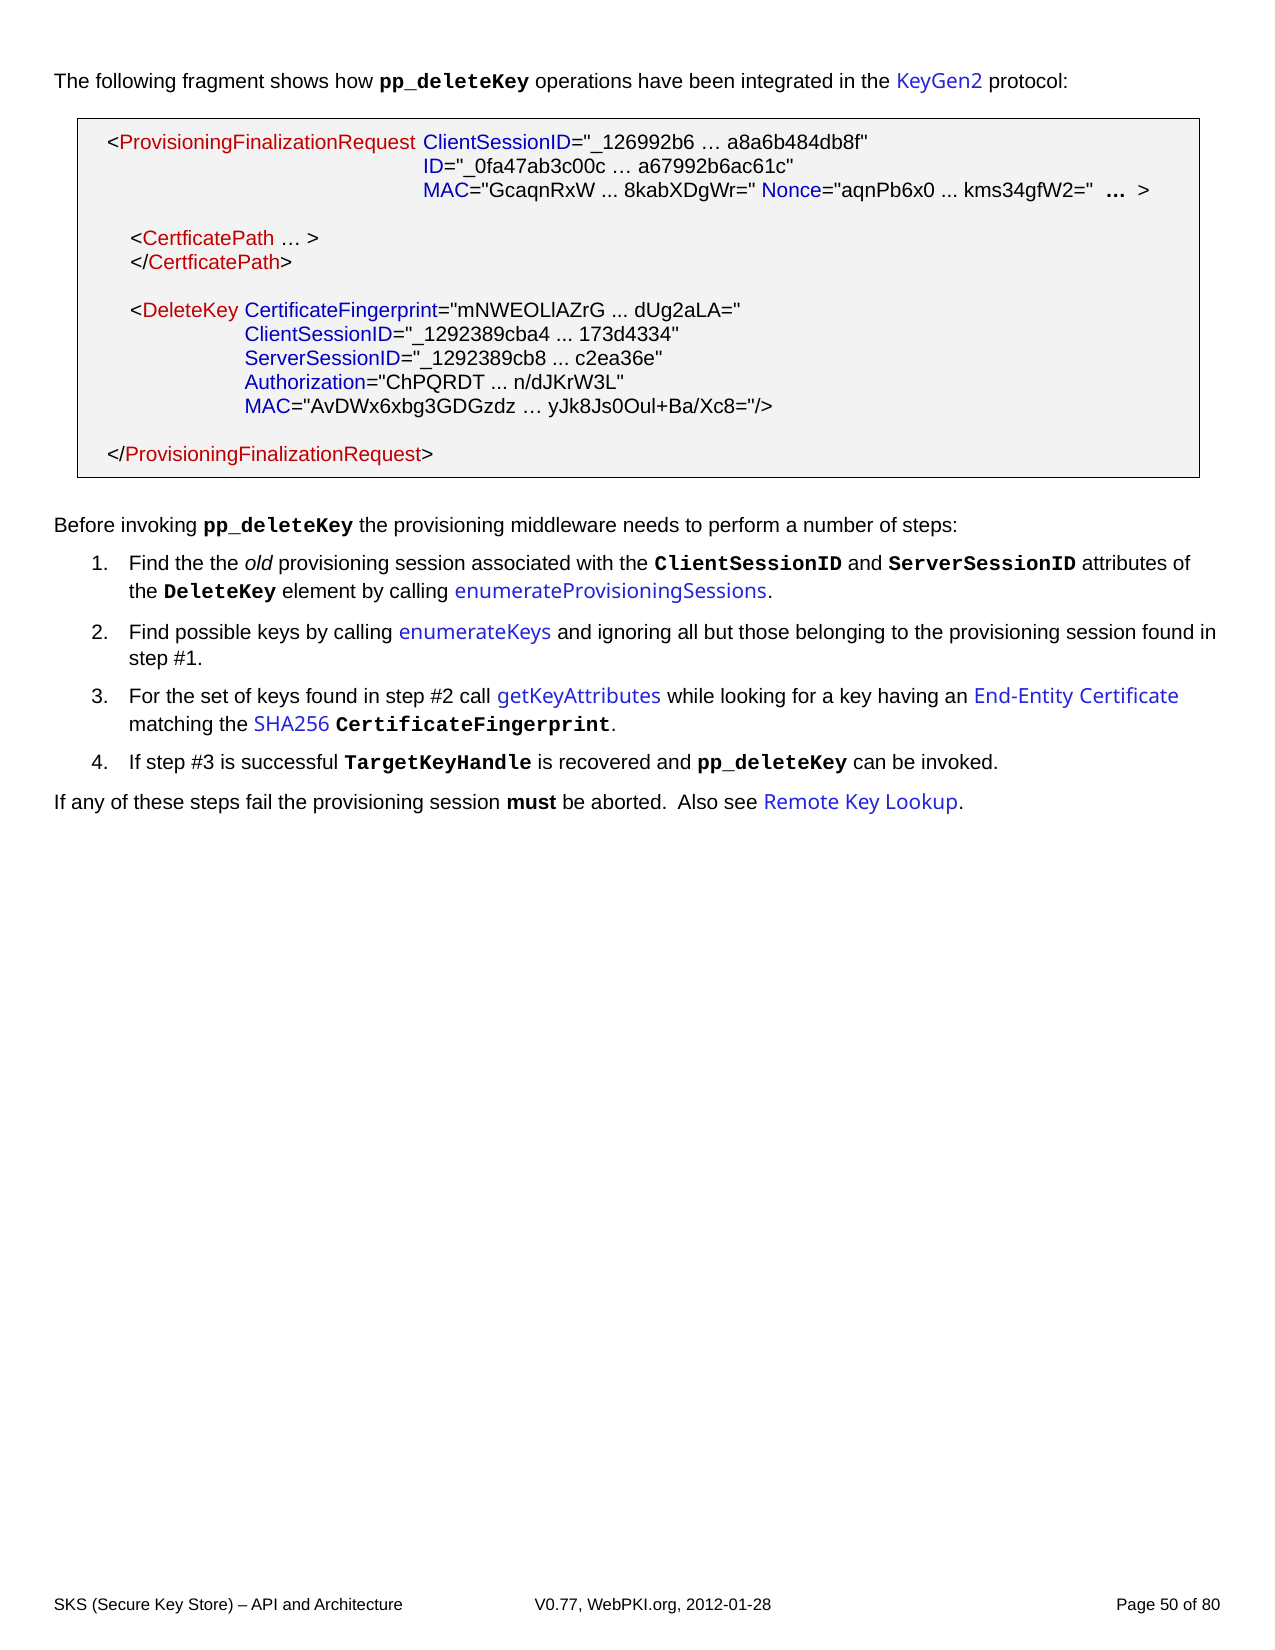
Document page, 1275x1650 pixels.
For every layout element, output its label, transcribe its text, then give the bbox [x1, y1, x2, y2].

text The following fragment shows how pp_deleteKey operations have been integrated in the KeyGen2 protocol: [54, 66, 1221, 118]
list For the set of keys found in step #2 call getKeyAttributes while looking for a key having an End-Entity Certificate matching the SHA256 CertificateFingerprint. [91, 681, 1221, 738]
list If step #3 is successful TargetKeyHandle is recovered and pp_deleteKey can be invoked. [91, 750, 1221, 776]
list Find possible keys by calling enumerateKeys and ignoring all but those belonging to the provisioning session found in step #1. [91, 617, 1221, 669]
table_header <ProvisioningFinalizationRequest ClientSessionID="_126992b6 … a8a6b484db8f" ID="_0fa47ab3c00c … a67992b6ac61c" MAC="GcaqnRxW ... 8kabXDgWr=" Nonce="aqnPb6x0 ... kms34gfW2=" … > <CertficatePath … > </CertficatePath> <DeleteKey CertificateFingerprint="mNWEOLlAZrG ... dUg2aLA=" ClientSessionID="_1292389cba4 ... 173d4334" ServerSessionID="_1292389cb8 ... c2ea36e" Authorization="ChPQRDT ... n/dJKrW3L" MAC="AvDWx6xbg3GDGzdz … yJk8Js0Oul+Ba/Xc8="/> </ProvisioningFinalizationRequest> [78, 119, 1199, 477]
list Find the the old provisioning session associated with the ClientSessionID and ServerSessionID attributes of the DeleteKey element by calling enumerateProvisioningSessions. [91, 551, 1221, 605]
text Before invoking pp_deleteKey the provisioning middleware needs to perform a number of steps: [54, 513, 1221, 539]
text If any of these steps fail the provisioning session must be aborted. Also see Remote Key Lookup. [54, 787, 1221, 816]
